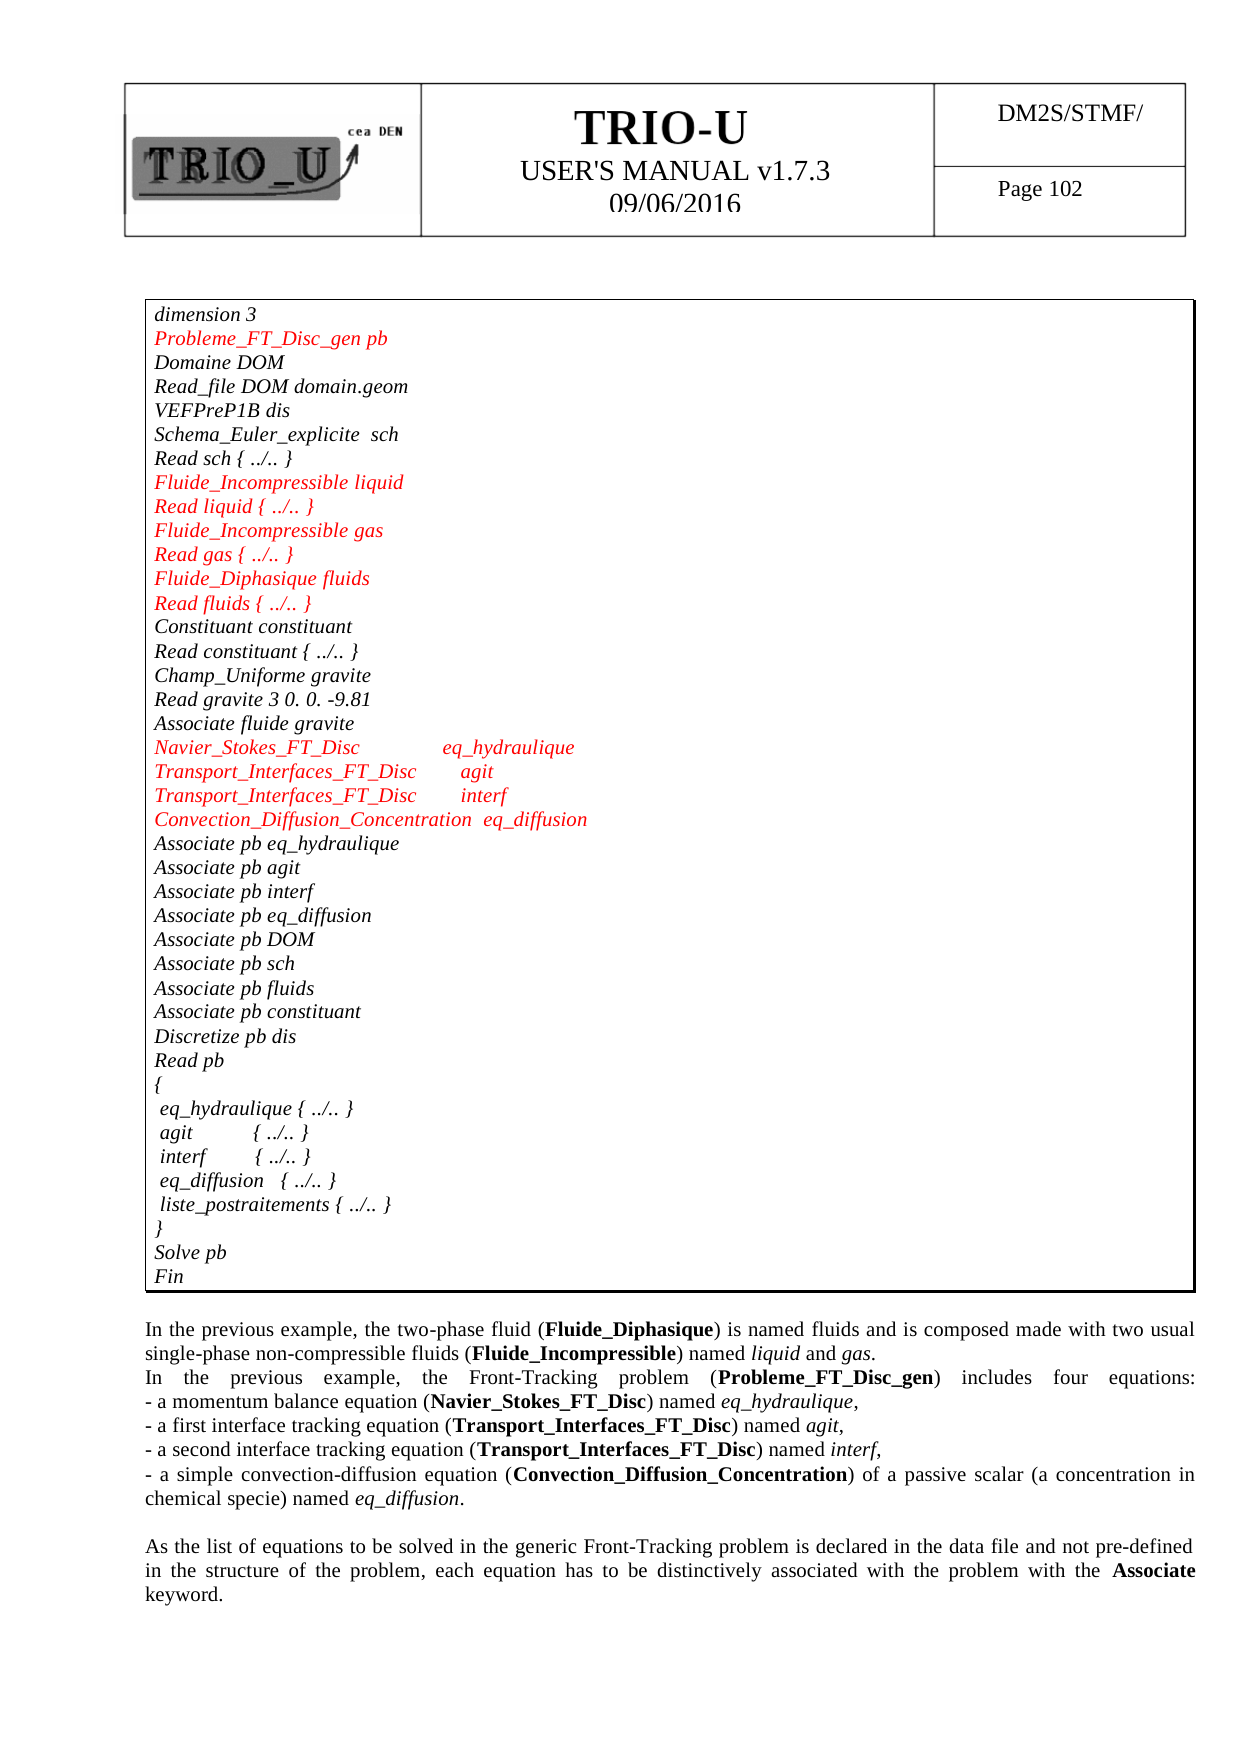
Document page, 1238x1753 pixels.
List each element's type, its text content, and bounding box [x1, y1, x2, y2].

text Transport_Interfaces_FT_Disc agit [146, 756, 1193, 780]
text Read gravite 3 0. 0. -9.81 [146, 683, 1193, 707]
text liste_postraitements { ../.. } [146, 1189, 1193, 1213]
text } [146, 1213, 1193, 1237]
text Solve pb [146, 1237, 1193, 1261]
text Read constituant { ../.. } [146, 635, 1193, 659]
text Convection_Diffusion_Concentration eq_diffusion [146, 804, 1193, 828]
text Schema_Euler_explicite sch [146, 419, 1193, 443]
text Constituant constituant [146, 611, 1193, 635]
text VEFPreP1B dis [146, 395, 1193, 419]
text Probleme_FT_Disc_gen pb [146, 322, 1193, 347]
text Associate pb constituant [146, 996, 1193, 1020]
text Read sch { ../.. } [146, 443, 1193, 467]
text Navier_Stokes_FT_Disc eq_hydraulique [146, 732, 1193, 756]
text agit { ../.. } [146, 1117, 1193, 1141]
text In the previous example, the Front-Tracking problem (Probleme_FT_Disc_gen) includes four equations: - a momentum balance equation (Navier_Stokes_FT_Disc) named eq_hydraulique, - a first interface tracking equation (Transport_Interfaces_FT_Disc) named agit, - a second interface tracking equation (Transport_Interfaces_FT_Disc) named interf, - a simple convection-diffusion equation (Convection_Diffusion_Concentration) of a passive scalar (a concentration in chemical specie) named eq_diffusion. [145, 1365, 1196, 1509]
text Read liquid { ../.. } [146, 491, 1193, 515]
text Read fluids { ../.. } [146, 587, 1193, 611]
text Associate pb agit [146, 852, 1193, 876]
text Associate pb DOM [146, 924, 1193, 948]
text interf { ../.. } [146, 1141, 1193, 1165]
text Fluide_Incompressible gas [146, 515, 1193, 539]
text eq_hydraulique { ../.. } [146, 1092, 1193, 1117]
text Read pb [146, 1044, 1193, 1068]
text Associate pb sch [146, 948, 1193, 972]
text eq_diffusion { ../.. } [146, 1165, 1193, 1189]
text Domaine DOM [146, 347, 1193, 371]
text { [146, 1068, 1193, 1092]
text In the previous example, the two‑phase fluid (Fluide_Diphasique) is named fluids and is composed made with two usual single‑phase non‑compressible fluids (Fluide_Incompressible) named liquid and gas. [145, 1317, 1196, 1365]
text Associate pb interf [146, 876, 1193, 900]
text Champ_Uniforme gravite [146, 659, 1193, 683]
text Associate pb fluids [146, 972, 1193, 996]
text Read gas { ../.. } [146, 539, 1193, 563]
text Read_file DOM domain.geom [146, 371, 1193, 395]
text Associate fluide gravite [146, 707, 1193, 732]
text Fluide_Incompressible liquid [146, 467, 1193, 491]
text Fin [146, 1261, 1193, 1290]
text Associate pb eq_hydraulique [146, 828, 1193, 852]
text Discretize pb dis [146, 1020, 1193, 1044]
text Associate pb eq_diffusion [146, 900, 1193, 924]
text dimension 3 [146, 300, 1193, 322]
text As the list of equations to be solved in the generic Front-Tracking problem is declared in the data file and not pre-defined in the structure of the problem, each equation has to be distinctively associated with the problem with the Associate keyword. [145, 1533, 1196, 1606]
text Transport_Interfaces_FT_Disc interf [146, 780, 1193, 804]
text Fluide_Diphasique fluids [146, 563, 1193, 587]
